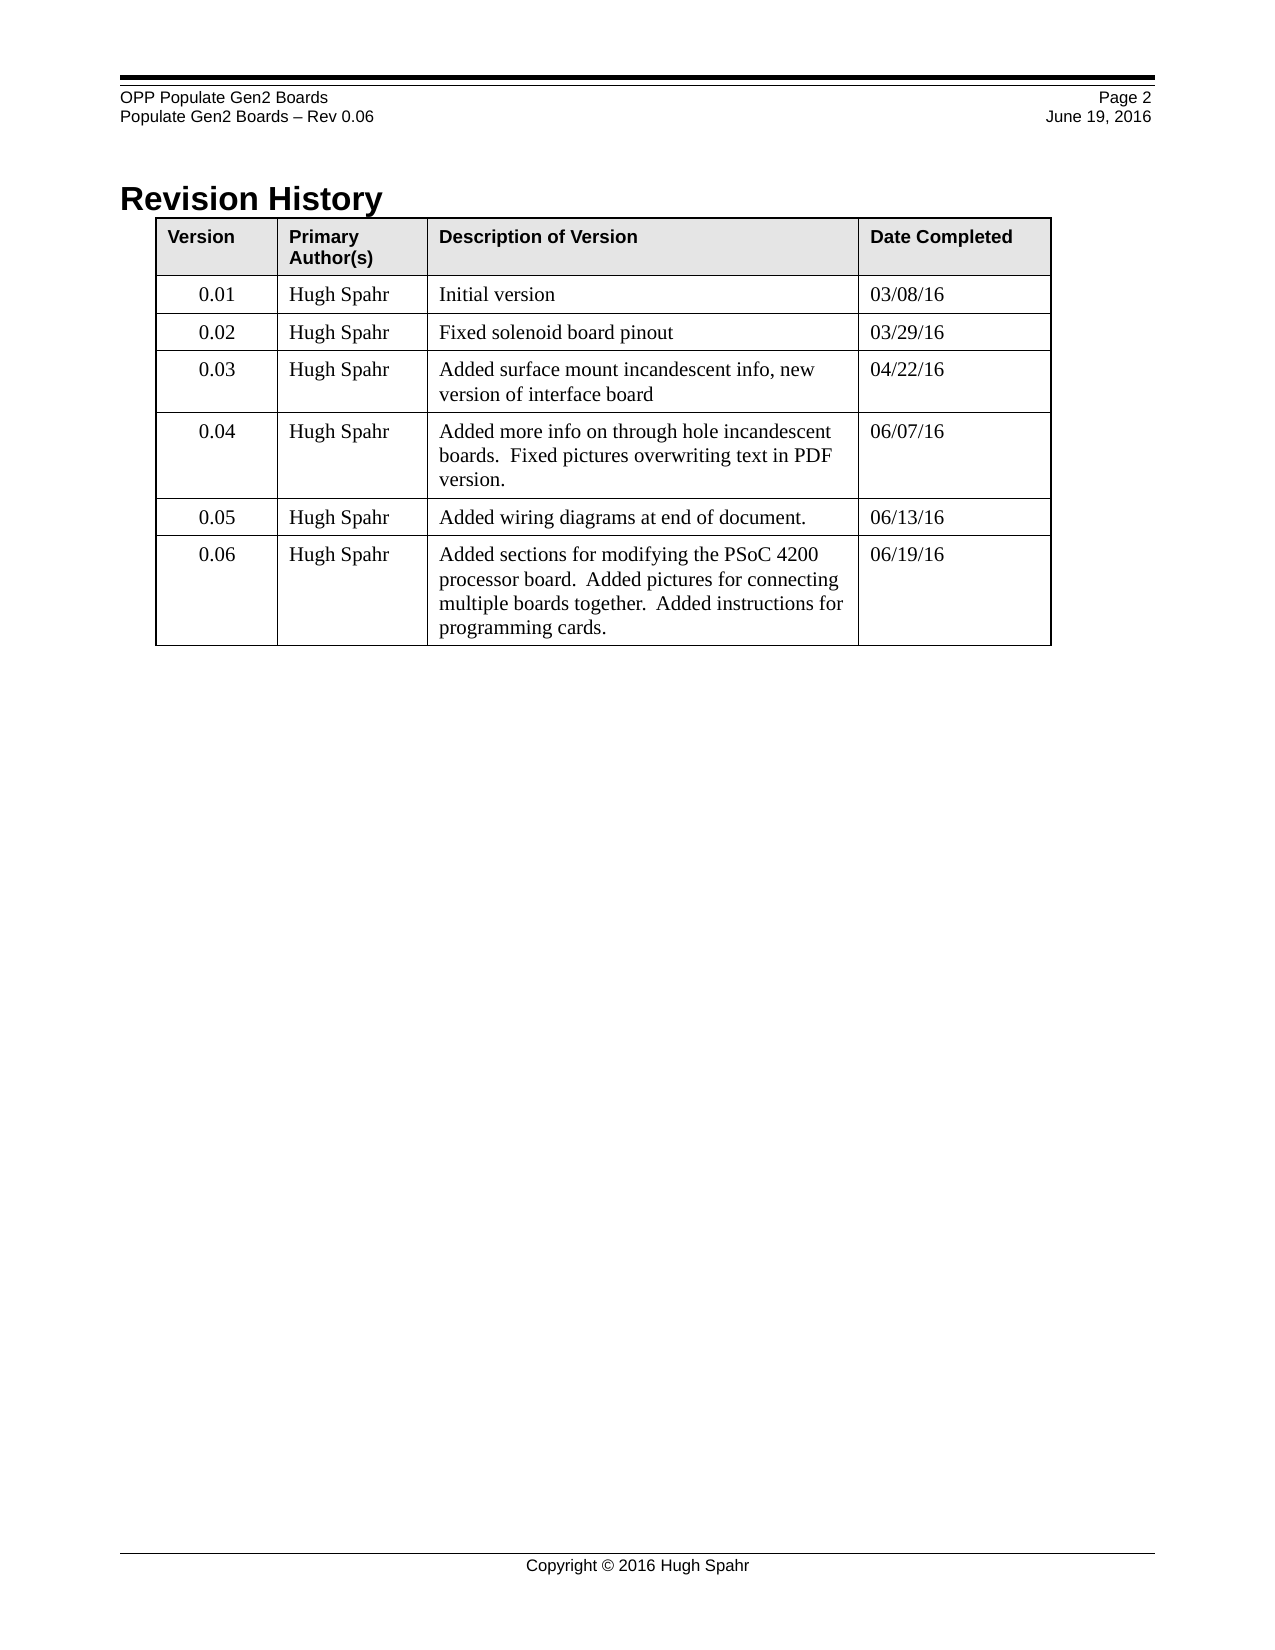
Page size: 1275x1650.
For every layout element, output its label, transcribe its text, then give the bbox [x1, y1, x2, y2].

table_cell Added surface mount incandescent info, new version of interface board [428, 351, 858, 412]
table_cell Hugh Spahr [278, 536, 427, 645]
table_cell 0.04 [157, 413, 277, 497]
table_cell 0.03 [157, 351, 277, 412]
table_cell Added more info on through hole incandescent boards. Fixed pictures overwriting text in PDF version. [428, 413, 858, 497]
table_cell 0.02 [157, 314, 277, 350]
table_cell Added wiring diagrams at end of document. [428, 499, 858, 535]
table_cell Initial version [428, 276, 858, 312]
table_cell 03/08/16 [859, 276, 1050, 312]
table_cell Added sections for modifying the PSoC 4200 processor board. Added pictures for connecting multiple boards together. Added instructions for programming cards. [428, 536, 858, 645]
table_cell 06/07/16 [859, 413, 1050, 497]
table_cell Hugh Spahr [278, 276, 427, 312]
table_cell Hugh Spahr [278, 413, 427, 497]
table_cell Hugh Spahr [278, 351, 427, 412]
table_cell Hugh Spahr [278, 314, 427, 350]
table_cell Fixed solenoid board pinout [428, 314, 858, 350]
table_header Description of Version [428, 219, 858, 275]
table_cell 04/22/16 [859, 351, 1050, 412]
table_cell Hugh Spahr [278, 499, 427, 535]
table_header Date Completed [859, 219, 1050, 275]
table_header Primary Author(s) [278, 219, 427, 275]
subtitle Revision History [120, 179, 1155, 217]
table_cell 0.01 [157, 276, 277, 312]
table_cell 0.05 [157, 499, 277, 535]
table_cell 06/13/16 [859, 499, 1050, 535]
table_cell 0.06 [157, 536, 277, 645]
table_cell 03/29/16 [859, 314, 1050, 350]
table_header Version [157, 219, 277, 275]
table_cell 06/19/16 [859, 536, 1050, 645]
